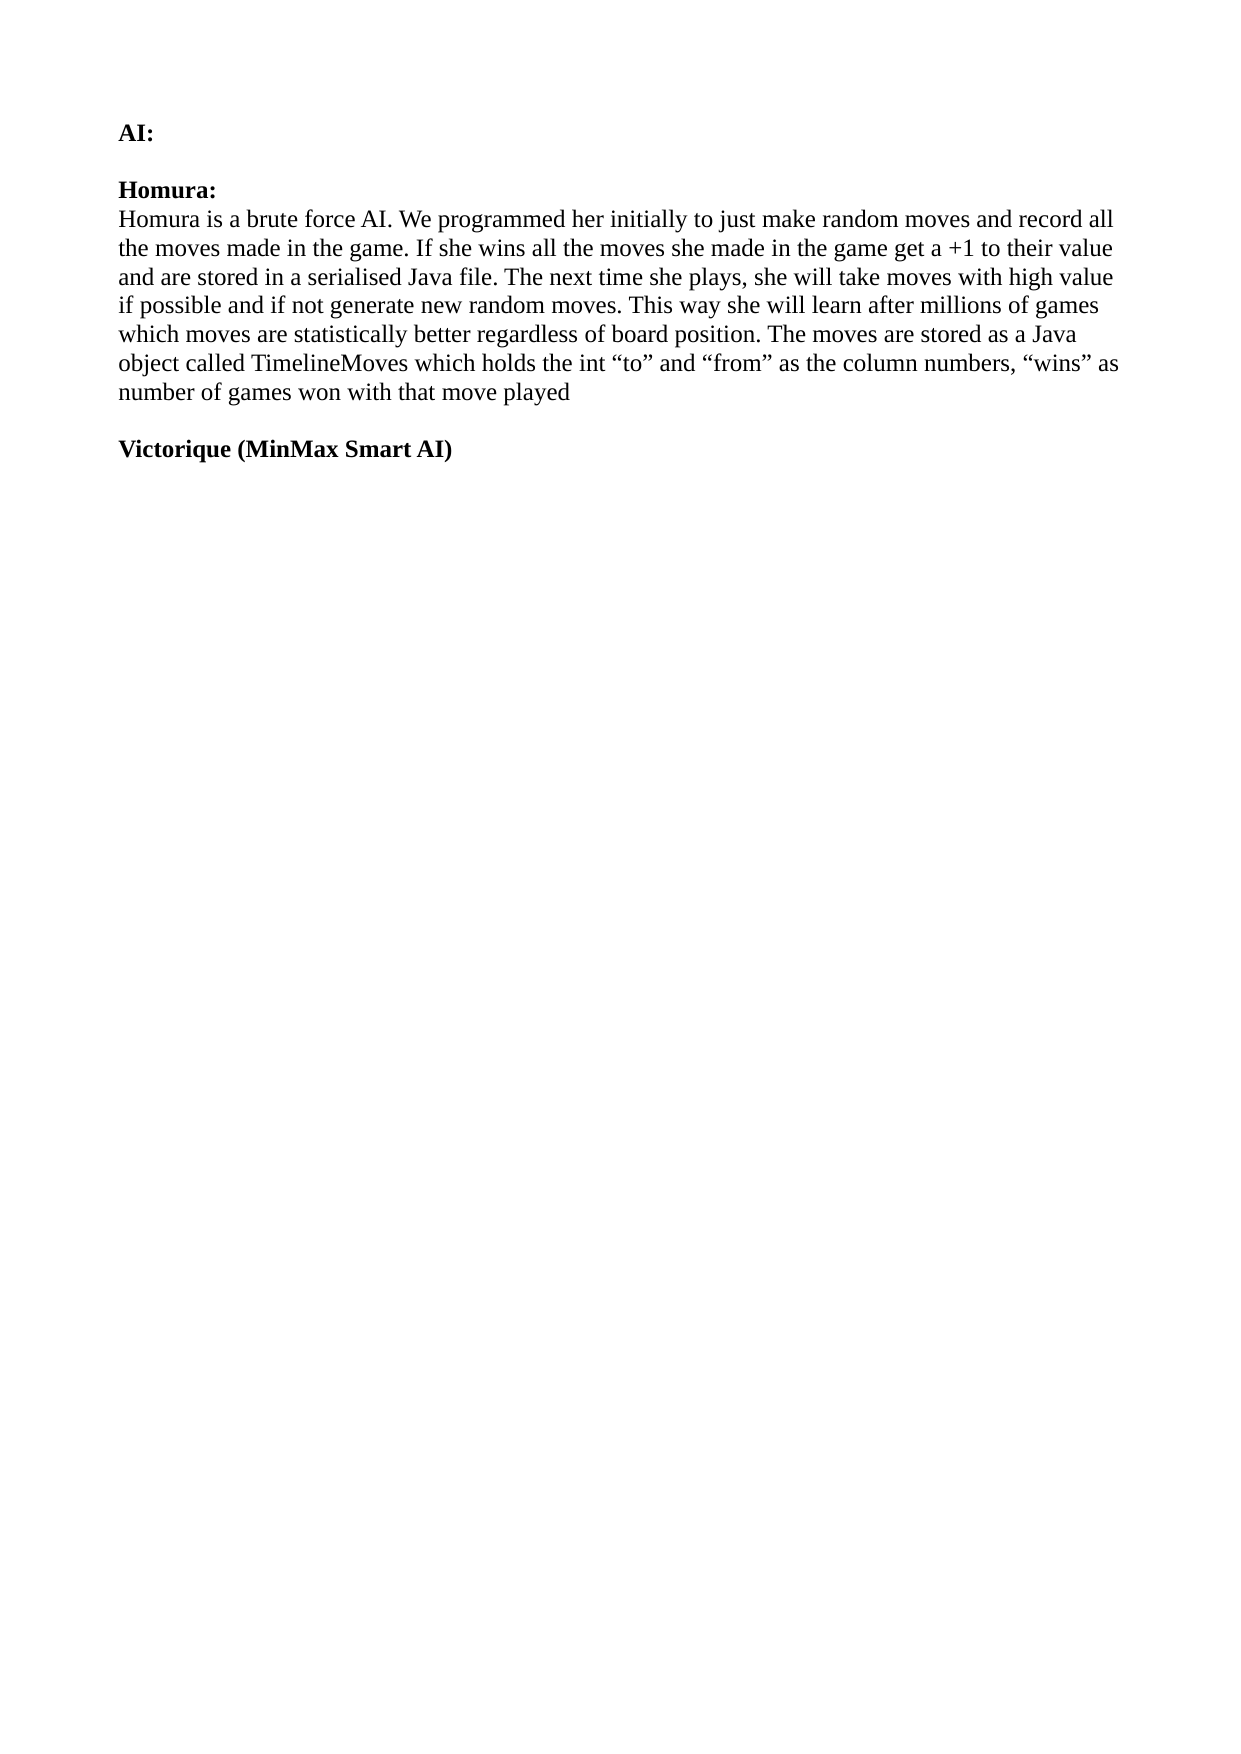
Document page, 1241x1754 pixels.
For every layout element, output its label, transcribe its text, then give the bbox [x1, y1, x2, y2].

text Homura: [118, 176, 1122, 204]
text Homura is a brute force AI. We programmed her initially to just make random moves and record all the moves made in the game. If she wins all the moves she made in the game get a +1 to their value and are stored in a serialised Java file. The next time she plays, she will take moves with high value if possible and if not generate new random moves. This way she will learn after millions of games which moves are statistically better regardless of board position. The moves are stored as a Java object called TimelineMoves which holds the int “to” and “from” as the column numbers, “wins” as number of games won with that move played [118, 204, 1122, 406]
text Victorique (MinMax Smart AI) [118, 434, 1122, 463]
text AI: [118, 118, 1122, 147]
